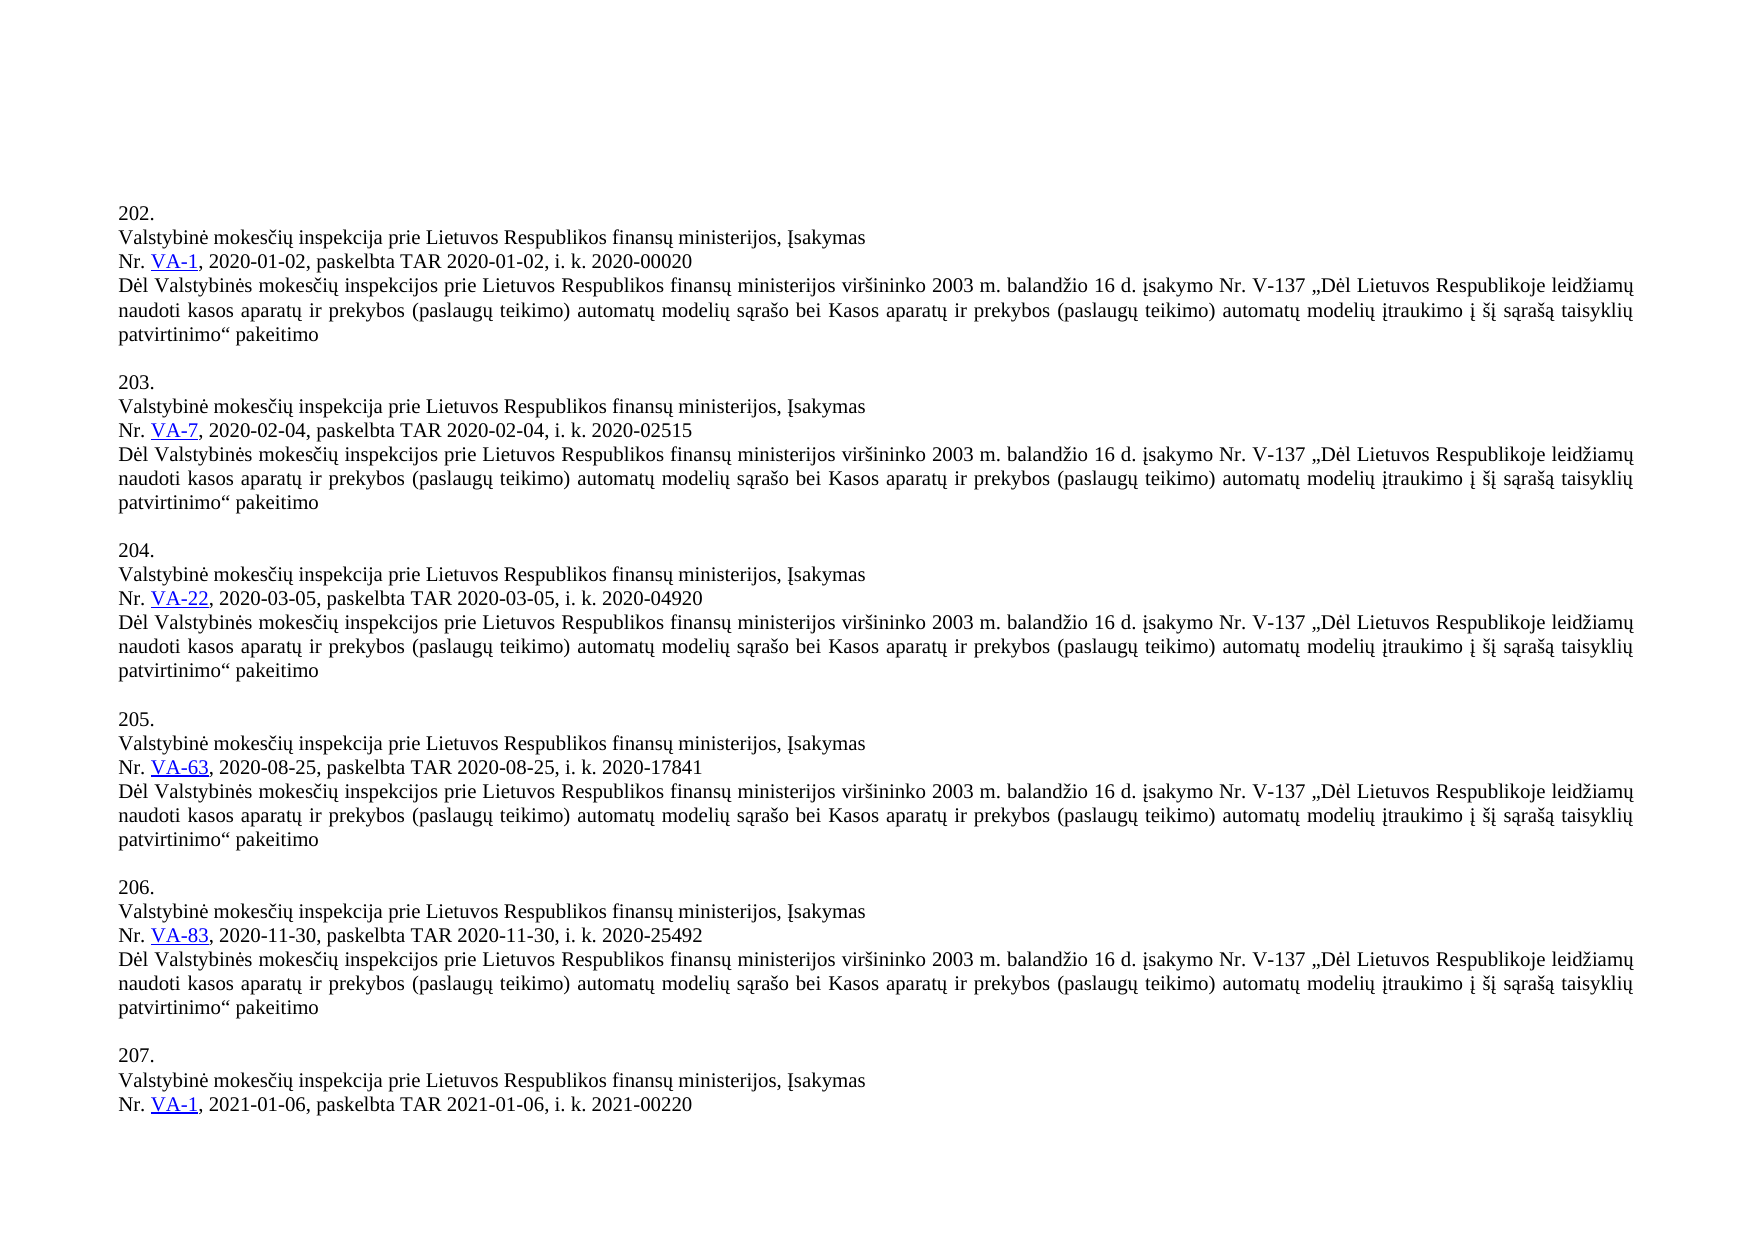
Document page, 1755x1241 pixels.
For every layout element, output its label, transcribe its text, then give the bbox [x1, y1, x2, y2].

text Valstybinė mokesčių inspekcija prie Lietuvos Respublikos finansų ministerijos, Įsakymas [118, 1067, 1636, 1092]
text Valstybinė mokesčių inspekcija prie Lietuvos Respublikos finansų ministerijos, Įsakymas [118, 225, 1636, 249]
text Dėl Valstybinės mokesčių inspekcijos prie Lietuvos Respublikos finansų ministerijos viršininko 2003 m. balandžio 16 d. įsakymo Nr. V-137 „Dėl Lietuvos Respublikoje leidžiamų naudoti kasos aparatų ir prekybos (paslaugų teikimo) automatų modelių sąrašo bei Kasos aparatų ir prekybos (paslaugų teikimo) automatų modelių įtraukimo į šį sąrašą taisyklių patvirtinimo“ pakeitimo [118, 442, 1636, 514]
text Nr. VA-63, 2020-08-25, paskelbta TAR 2020-08-25, i. k. 2020-17841 [118, 755, 1636, 779]
text 204. [118, 538, 1636, 562]
text Valstybinė mokesčių inspekcija prie Lietuvos Respublikos finansų ministerijos, Įsakymas [118, 562, 1636, 586]
text Valstybinė mokesčių inspekcija prie Lietuvos Respublikos finansų ministerijos, Įsakymas [118, 394, 1636, 418]
text 202. [118, 201, 1636, 225]
text 203. [118, 370, 1636, 394]
text Nr. VA-83, 2020-11-30, paskelbta TAR 2020-11-30, i. k. 2020-25492 [118, 923, 1636, 947]
text Dėl Valstybinės mokesčių inspekcijos prie Lietuvos Respublikos finansų ministerijos viršininko 2003 m. balandžio 16 d. įsakymo Nr. V-137 „Dėl Lietuvos Respublikoje leidžiamų naudoti kasos aparatų ir prekybos (paslaugų teikimo) automatų modelių sąrašo bei Kasos aparatų ir prekybos (paslaugų teikimo) automatų modelių įtraukimo į šį sąrašą taisyklių patvirtinimo“ pakeitimo [118, 610, 1636, 682]
text Valstybinė mokesčių inspekcija prie Lietuvos Respublikos finansų ministerijos, Įsakymas [118, 899, 1636, 923]
text Dėl Valstybinės mokesčių inspekcijos prie Lietuvos Respublikos finansų ministerijos viršininko 2003 m. balandžio 16 d. įsakymo Nr. V-137 „Dėl Lietuvos Respublikoje leidžiamų naudoti kasos aparatų ir prekybos (paslaugų teikimo) automatų modelių sąrašo bei Kasos aparatų ir prekybos (paslaugų teikimo) automatų modelių įtraukimo į šį sąrašą taisyklių patvirtinimo“ pakeitimo [118, 273, 1636, 346]
text Nr. VA-7, 2020-02-04, paskelbta TAR 2020-02-04, i. k. 2020-02515 [118, 418, 1636, 442]
text Valstybinė mokesčių inspekcija prie Lietuvos Respublikos finansų ministerijos, Įsakymas [118, 731, 1636, 755]
text Nr. VA-22, 2020-03-05, paskelbta TAR 2020-03-05, i. k. 2020-04920 [118, 586, 1636, 610]
text Dėl Valstybinės mokesčių inspekcijos prie Lietuvos Respublikos finansų ministerijos viršininko 2003 m. balandžio 16 d. įsakymo Nr. V-137 „Dėl Lietuvos Respublikoje leidžiamų naudoti kasos aparatų ir prekybos (paslaugų teikimo) automatų modelių sąrašo bei Kasos aparatų ir prekybos (paslaugų teikimo) automatų modelių įtraukimo į šį sąrašą taisyklių patvirtinimo“ pakeitimo [118, 947, 1636, 1019]
text Dėl Valstybinės mokesčių inspekcijos prie Lietuvos Respublikos finansų ministerijos viršininko 2003 m. balandžio 16 d. įsakymo Nr. V-137 „Dėl Lietuvos Respublikoje leidžiamų naudoti kasos aparatų ir prekybos (paslaugų teikimo) automatų modelių sąrašo bei Kasos aparatų ir prekybos (paslaugų teikimo) automatų modelių įtraukimo į šį sąrašą taisyklių patvirtinimo“ pakeitimo [118, 779, 1636, 851]
text 205. [118, 707, 1636, 731]
text 206. [118, 875, 1636, 899]
text Nr. VA-1, 2020-01-02, paskelbta TAR 2020-01-02, i. k. 2020-00020 [118, 249, 1636, 273]
text 207. [118, 1043, 1636, 1067]
text Nr. VA-1, 2021-01-06, paskelbta TAR 2021-01-06, i. k. 2021-00220 [118, 1092, 1636, 1116]
